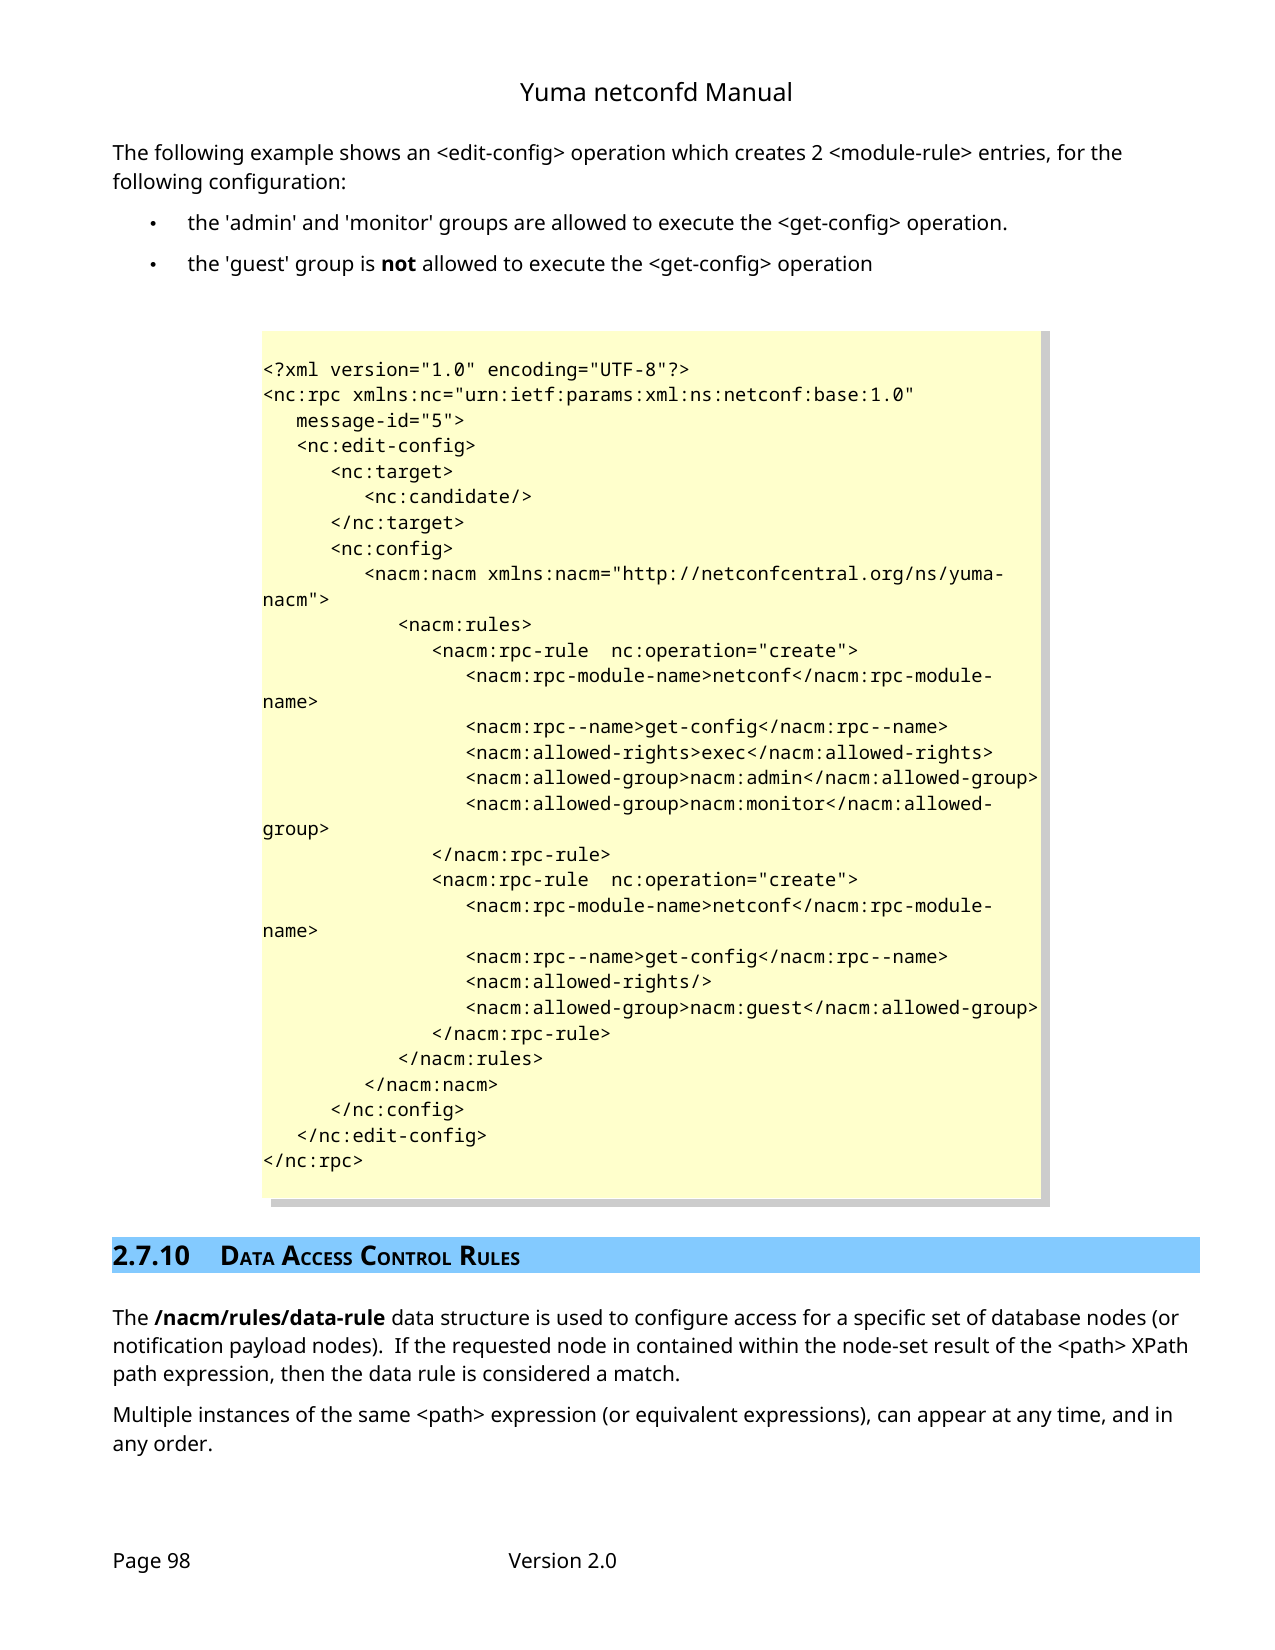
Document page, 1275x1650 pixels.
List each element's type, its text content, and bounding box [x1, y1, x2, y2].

text <nacm:rpc-rule nc:operation="create"> [262, 867, 1041, 892]
text <nacm:rpc-module-name>netconf</nacm:rpc-module-name> [262, 892, 1041, 943]
text </nacm:rpc-rule> [262, 841, 1041, 867]
text </nc:config> [262, 1096, 1041, 1122]
text <nacm:nacm xmlns:nacm="http://netconfcentral.org/ns/yuma-nacm"> [262, 560, 1041, 611]
list the 'admin' and 'monitor' groups are allowed to execute the <get-config> operation. [150, 208, 1200, 236]
text </nacm:nacm> [262, 1071, 1041, 1096]
text message-id="5"> [262, 407, 1041, 433]
text <nacm:allowed-rights>exec</nacm:allowed-rights> [262, 739, 1041, 764]
text <nacm:allowed-group>nacm:admin</nacm:allowed-group> [262, 764, 1041, 790]
text <nc:target> [262, 458, 1041, 484]
text <nacm:rules> [262, 611, 1041, 637]
text </nacm:rpc-rule> [262, 1020, 1041, 1045]
text <nc:config> [262, 535, 1041, 560]
text <nacm:allowed-group>nacm:guest</nacm:allowed-group> [262, 994, 1041, 1020]
text <nc:candidate/> [262, 484, 1041, 509]
text The following example shows an <edit-config> operation which creates 2 <module-rule> entries, for the following configuration: [112, 138, 1200, 195]
text <nacm:rpc--name>get-config</nacm:rpc--name> [262, 943, 1041, 969]
text <nacm:rpc-module-name>netconf</nacm:rpc-module-name> [262, 662, 1041, 713]
text <?xml version="1.0" encoding="UTF-8"?> [262, 356, 1041, 382]
subtitle Data Access Control Rules [112, 1237, 1200, 1273]
text </nc:edit-config> [262, 1122, 1041, 1147]
text <nc:rpc xmlns:nc="urn:ietf:params:xml:ns:netconf:base:1.0" [262, 382, 1041, 407]
text <nacm:rpc--name>get-config</nacm:rpc--name> [262, 713, 1041, 739]
text Multiple instances of the same <path> expression (or equivalent expressions), can appear at any time, and in any order. [112, 1400, 1200, 1457]
text <nacm:rpc-rule nc:operation="create"> [262, 637, 1041, 662]
text <nacm:allowed-rights/> [262, 969, 1041, 994]
list the 'guest' group is not allowed to execute the <get-config> operation [150, 249, 1200, 277]
text <nacm:allowed-group>nacm:monitor</nacm:allowed-group> [262, 790, 1041, 841]
text </nc:rpc> [262, 1147, 1041, 1173]
text </nc:target> [262, 509, 1041, 535]
text </nacm:rules> [262, 1045, 1041, 1071]
text <nc:edit-config> [262, 433, 1041, 458]
text The /nacm/rules/data-rule data structure is used to configure access for a specific set of database nodes (or notification payload nodes). If the requested node in contained within the node-set result of the <path> XPath path expression, then the data rule is considered a match. [112, 1303, 1200, 1388]
